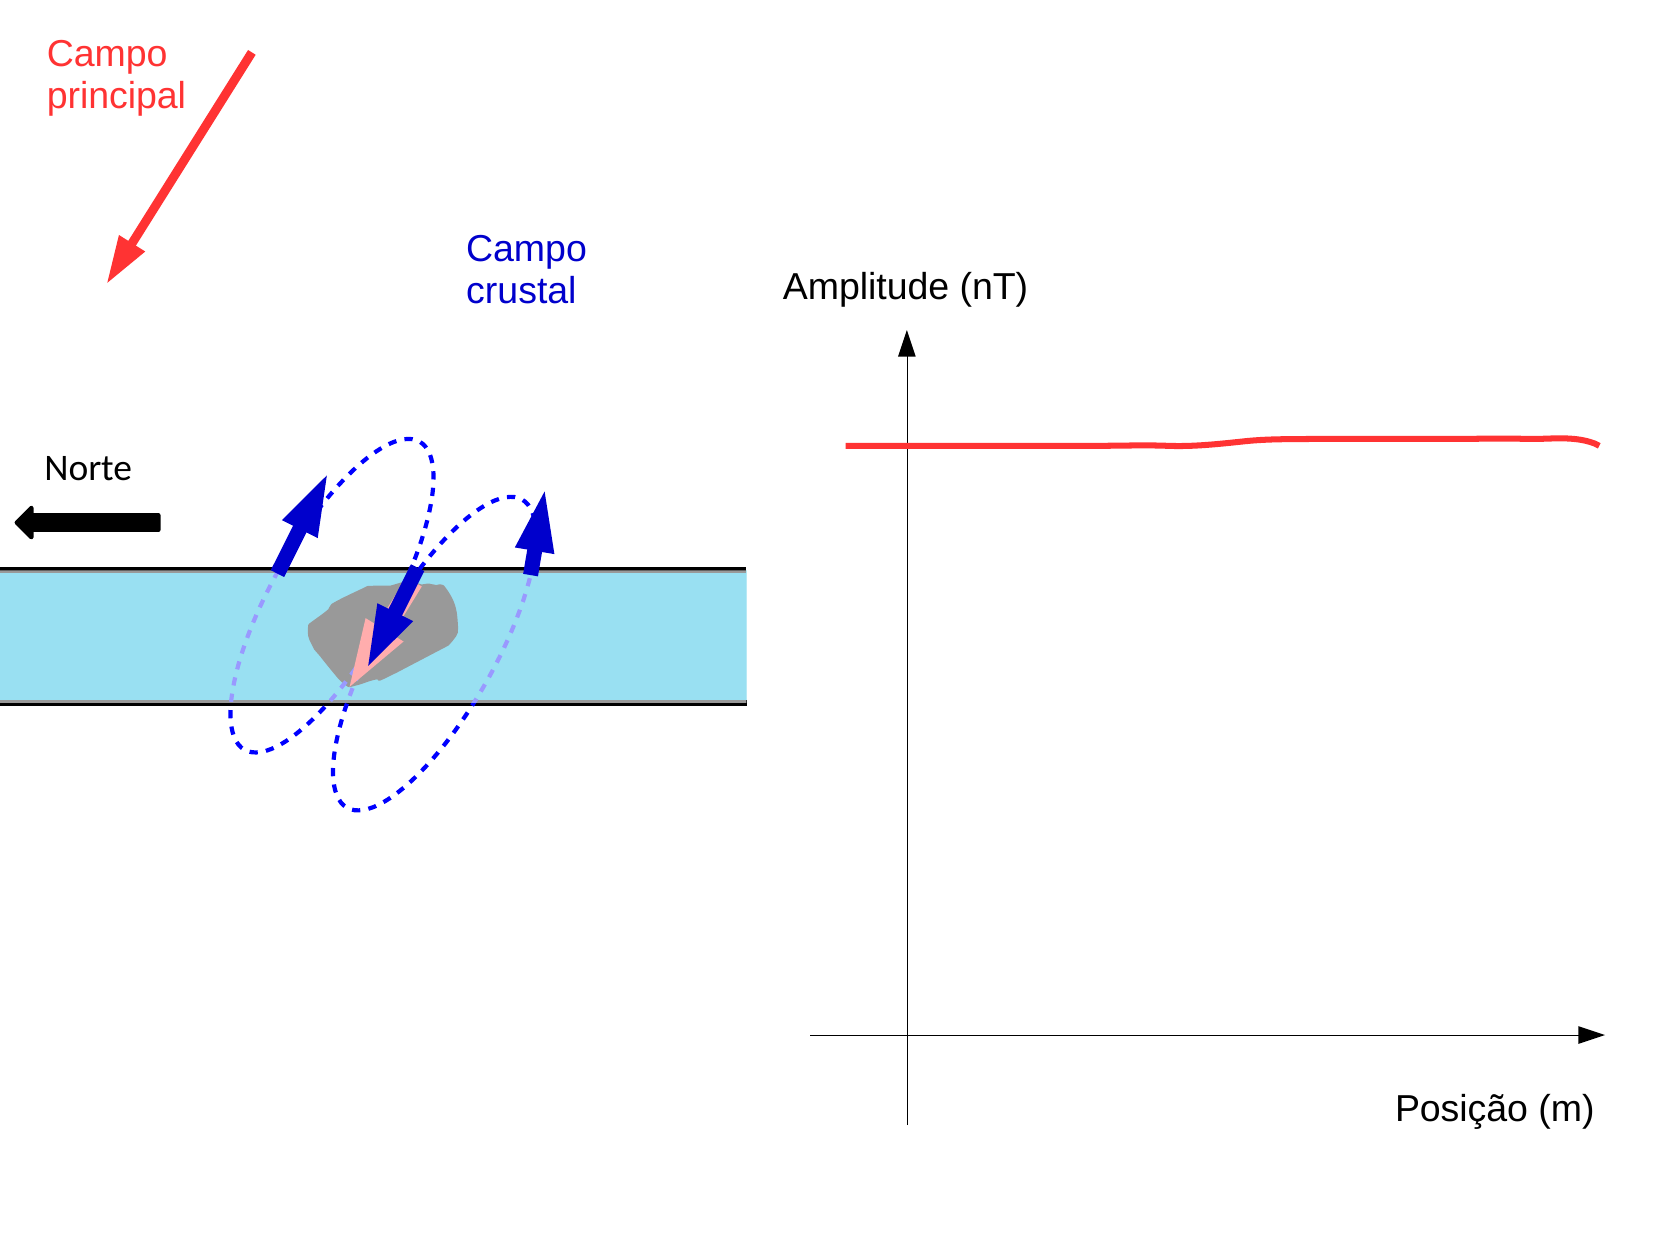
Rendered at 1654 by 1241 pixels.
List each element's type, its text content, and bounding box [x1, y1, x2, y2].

text_box Campo crustal [451, 220, 677, 319]
text_box [0, 570, 747, 703]
text_box Amplitude (nT) [768, 258, 1044, 316]
text_box Posição (m) [1380, 1080, 1610, 1137]
text_box Norte [17, 435, 160, 496]
text_box Campo principal [32, 25, 257, 124]
text_box [16, 507, 159, 538]
